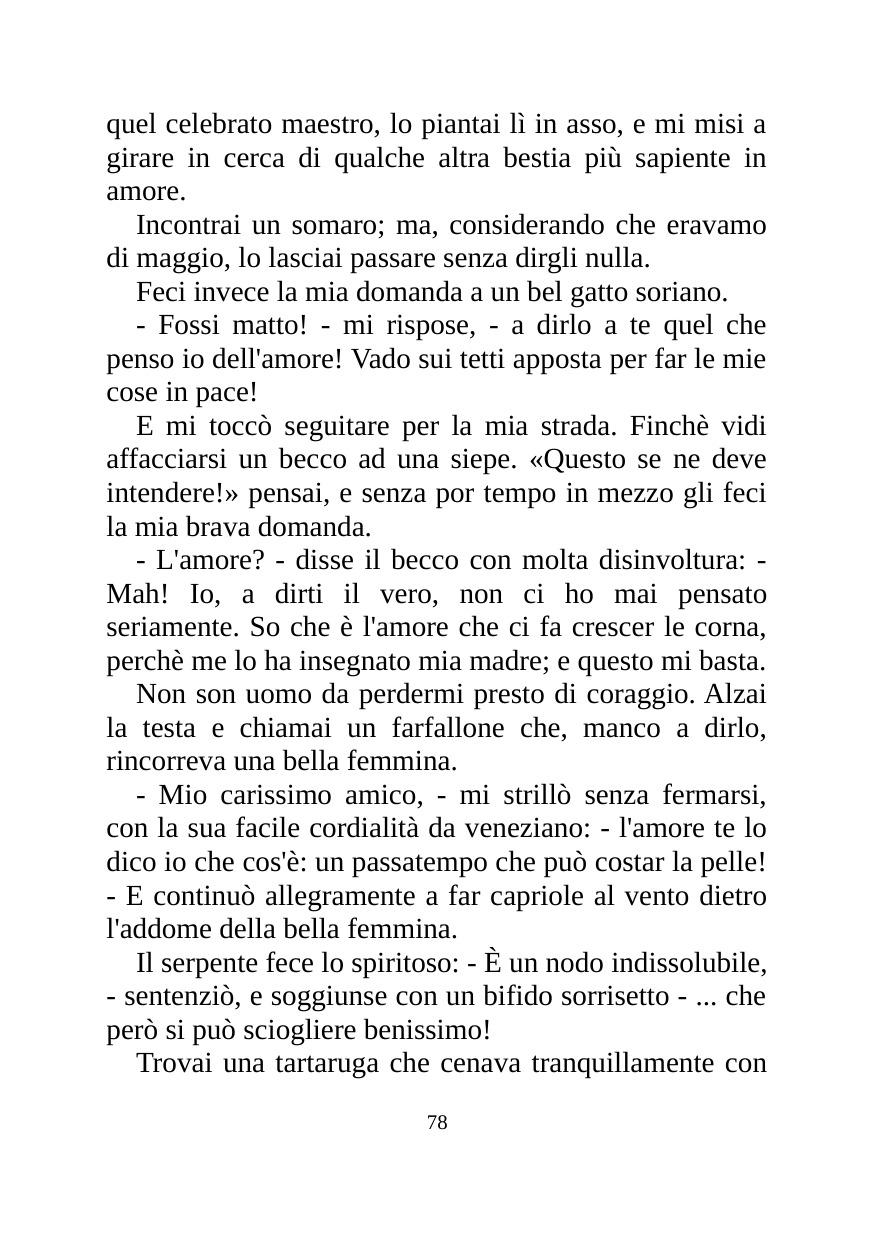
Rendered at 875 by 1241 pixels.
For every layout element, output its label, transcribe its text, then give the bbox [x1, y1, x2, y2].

text Feci invece la mia domanda a un bel gatto soriano. [106, 274, 768, 307]
text Incontrai un somaro; ma, considerando che eravamo di maggio, lo lasciai passare senza dirgli nulla. [106, 207, 768, 274]
text Trovai una tartaruga che cenava tranquillamente con [106, 1045, 768, 1079]
text E mi toccò seguitare per la mia strada. Finchè vidi affacciarsi un becco ad una siepe. «Questo se ne deve intendere!» pensai, e senza por tempo in mezzo gli feci la mia brava domanda. [106, 408, 768, 542]
text - Fossi matto! - mi rispose, - a dirlo a te quel che penso io dell'amore! Vado sui tetti apposta per far le mie cose in pace! [106, 307, 768, 408]
text Il serpente fece lo spiritoso: - È un nodo indissolubile, - sentenziò, e soggiunse con un bifido sorrisetto - ... che però si può sciogliere benissimo! [106, 945, 768, 1045]
text quel celebrato maestro, lo piantai lì in asso, e mi misi a girare in cerca di qualche altra bestia più sapiente in amore. [106, 106, 768, 207]
text - L'amore? - disse il becco con molta disinvoltura: - Mah! Io, a dirti il vero, non ci ho mai pensato seriamente. So che è l'amore che ci fa crescer le corna, perchè me lo ha insegnato mia madre; e questo mi basta. [106, 542, 768, 676]
text Non son uomo da perdermi presto di coraggio. Alzai la testa e chiamai un farfallone che, manco a dirlo, rincorreva una bella femmina. [106, 676, 768, 777]
text - Mio carissimo amico, - mi strillò senza fermarsi, con la sua facile cordialità da veneziano: - l'amore te lo dico io che cos'è: un passatempo che può costar la pelle! - E continuò allegramente a far capriole al vento dietro l'addome della bella femmina. [106, 777, 768, 945]
